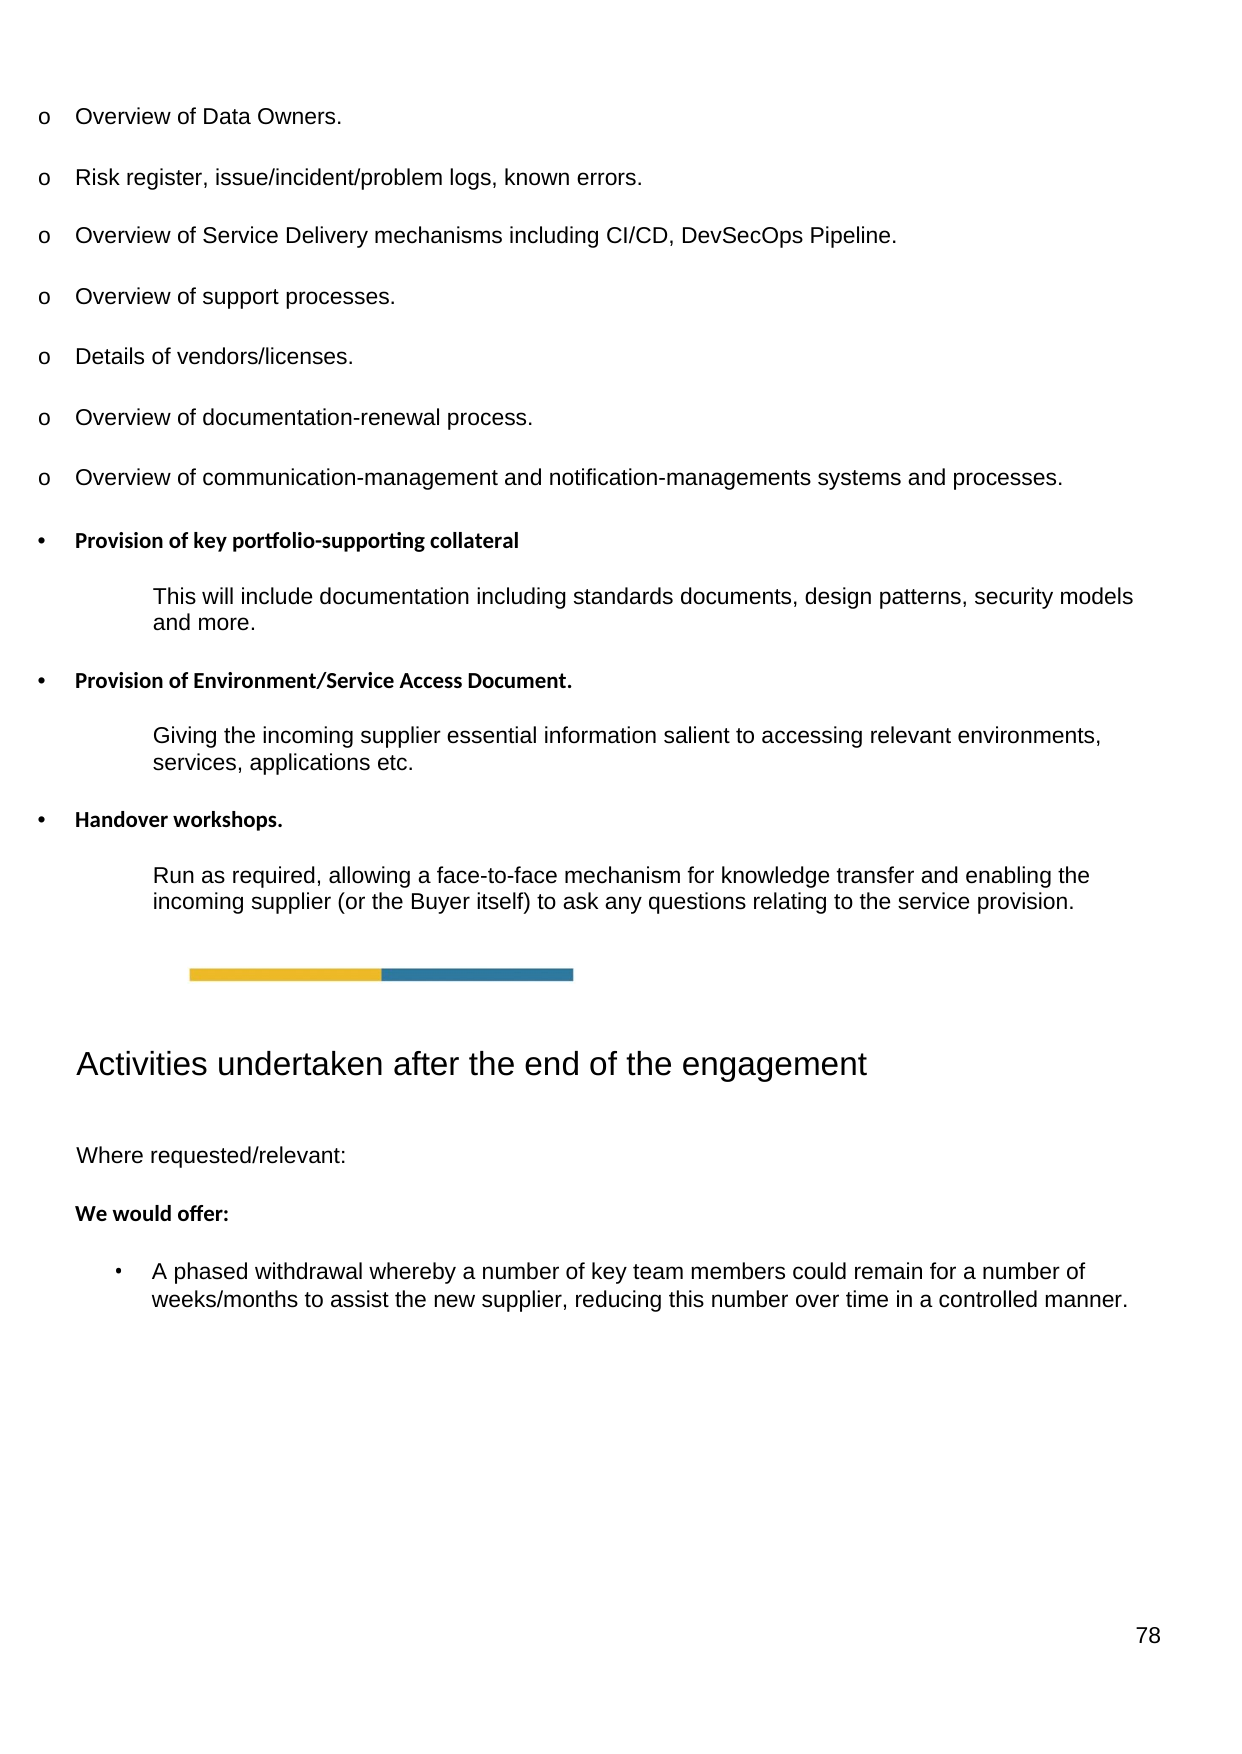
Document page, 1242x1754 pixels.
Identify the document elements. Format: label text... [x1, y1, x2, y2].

list Provision of Environment/Service Access Document. [37, 666, 1167, 694]
list Handover workshops. [37, 806, 1167, 833]
subtitle Activities undertaken after the end of the engagement [76, 1044, 1167, 1082]
list Overview of support processes. [37, 283, 1162, 311]
list Overview of Data Owners. [37, 103, 1162, 132]
list Overview of Service Delivery mechanisms including CI/CD, DevSecOps Pipeline. [37, 222, 1162, 251]
list Overview of documentation-renewal process. [37, 403, 1162, 432]
list Overview of communication-management and notification-managements systems and processes. [37, 464, 1162, 492]
text Where requested/relevant: [76, 1142, 1167, 1168]
text We would offer: [75, 1199, 1167, 1227]
text • A phased withdrawal whereby a number of key team members could remain for a number of weeks/months to assist the new supplier, reducing this number over time in a controlled manner. [114, 1255, 1167, 1312]
list Details of vendors/licenses. [37, 343, 1162, 372]
list Risk register, issue/incident/problem logs, known errors. [37, 164, 1162, 192]
list Provision of key portfolio-supporting collateral [37, 527, 1167, 554]
text This will include documentation including standards documents, design patterns, security models and more. [153, 583, 1167, 635]
text Run as required, allowing a face-to-face mechanism for knowledge transfer and enabling the incoming supplier (or the Buyer itself) to ask any questions relating to the service provision. [153, 862, 1167, 914]
text Giving the incoming supplier essential information salient to accessing relevant environments, services, applications etc. [153, 722, 1167, 775]
